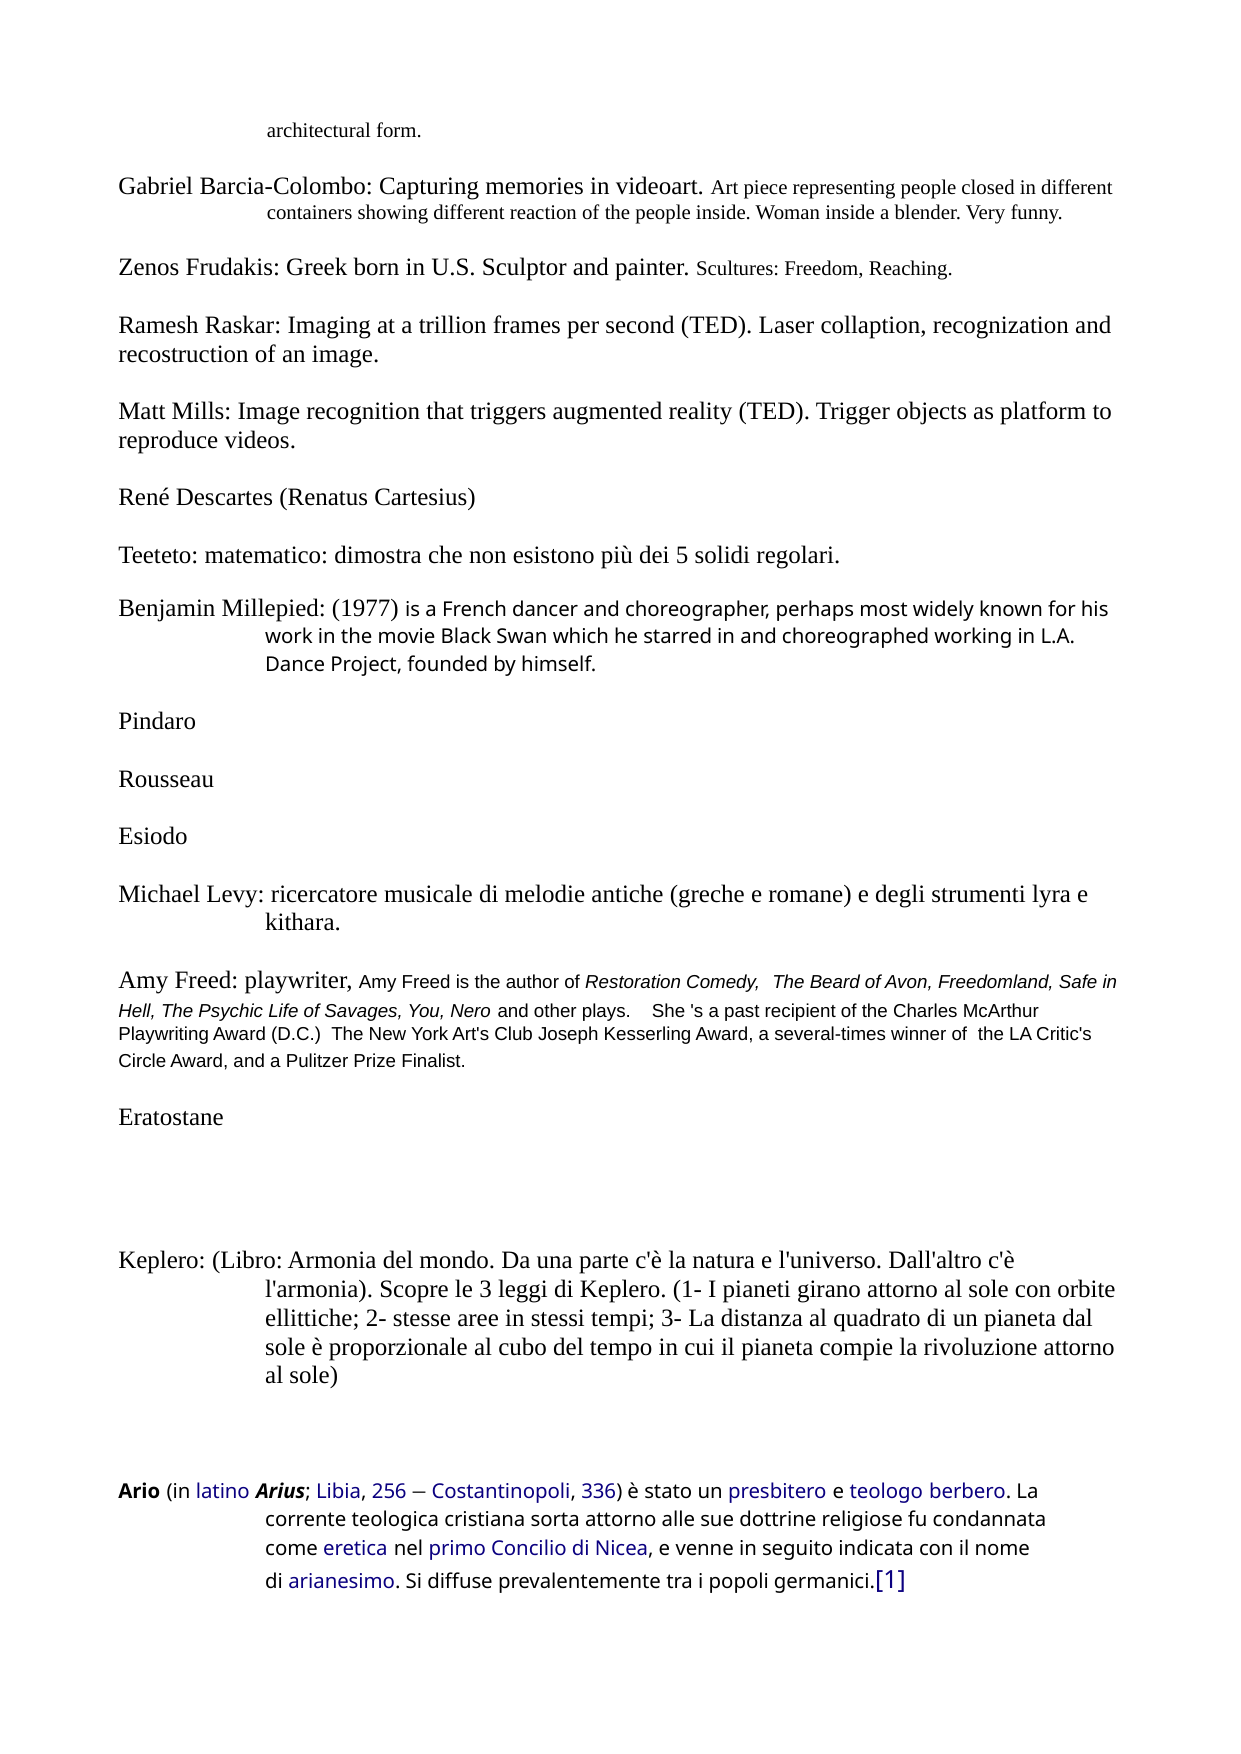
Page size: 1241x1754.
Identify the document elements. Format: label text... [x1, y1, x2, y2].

text Ario (in latino Arius; Libia, 256 – Costantinopoli, 336) è stato un presbitero e teologo berbero. La corrente teologica cristiana sorta attorno alle sue dottrine religiose fu condannata come eretica nel primo Concilio di Nicea, e venne in seguito indicata con il nome di arianesimo. Si diffuse prevalentemente tra i popoli germanici.[1] [118, 1475, 1122, 1596]
text Teeteto: matematico: dimostra che non esistono più dei 5 solidi regolari. [118, 540, 1122, 569]
text Pindaro [118, 706, 1122, 735]
text Benjamin Millepied: (1977) is a French dancer and choreographer, perhaps most widely known for his work in the movie Black Swan which he starred in and choreographed working in L.A. Dance Project, founded by himself. [118, 593, 1122, 677]
text Eratostane [118, 1102, 1122, 1130]
text Matt Mills: Image recognition that triggers augmented reality (TED). Trigger objects as platform to reproduce videos. [118, 396, 1122, 454]
text architectural form. [118, 118, 1122, 142]
text Michael Levy: ricercatore musicale di melodie antiche (greche e romane) e degli strumenti lyra e kithara. [118, 879, 1122, 936]
text Gabriel Barcia-Colombo: Capturing memories in videoart. Art piece representing people closed in different containers showing different reaction of the people inside. Woman inside a blender. Very funny. [118, 171, 1122, 224]
text Keplero: (Libro: Armonia del mondo. Da una parte c'è la natura e l'universo. Dall'altro c'è l'armonia). Scopre le 3 leggi di Keplero. (1- I pianeti girano attorno al sole con orbite ellittiche; 2- stesse aree in stessi tempi; 3- La distanza al quadrato di un pianeta dal sole è proporzionale al cubo del tempo in cui il pianeta compie la rivoluzione attorno al sole) [118, 1245, 1122, 1389]
text Zenos Frudakis: Greek born in U.S. Sculptor and painter. Scultures: Freedom, Reaching. [118, 252, 1122, 281]
text Esiodo [118, 821, 1122, 850]
text Rousseau [118, 764, 1122, 792]
text René Descartes (Renatus Cartesius) [118, 482, 1122, 511]
text Amy Freed: playwriter, Amy Freed is the author of Restoration Comedy, The Beard of Avon, Freedomland, Safe in Hell, The Psychic Life of Savages, You, Nero and other plays. She 's a past recipient of the Charles McArthur Playwriting Award (D.C.) The New York Art's Club Joseph Kesserling Award, a several-times winner of the LA Critic's Circle Award, and a Pulitzer Prize Finalist. [118, 965, 1122, 1073]
text Ramesh Raskar: Imaging at a trillion frames per second (TED). Laser collaption, recognization and recostruction of an image. [118, 310, 1122, 367]
